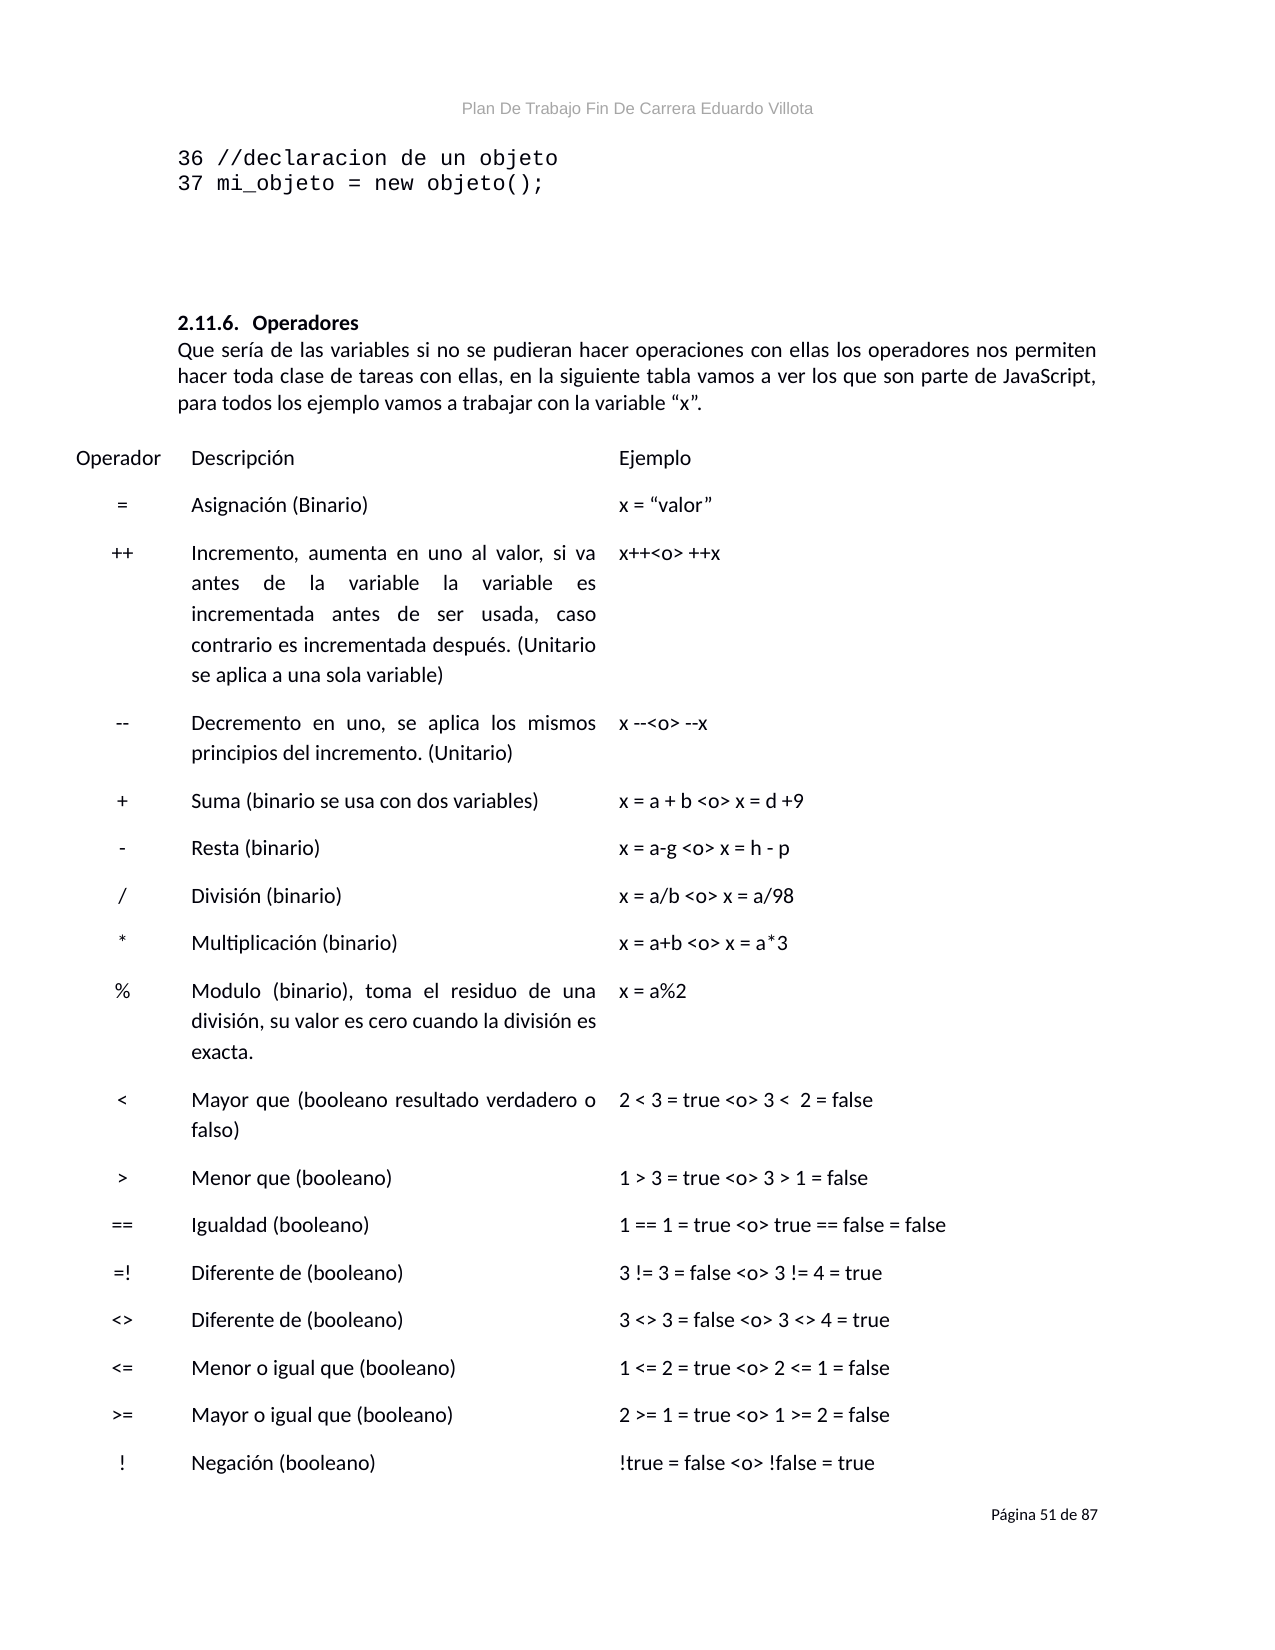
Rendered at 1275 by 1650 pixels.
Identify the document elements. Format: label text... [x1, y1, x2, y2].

table_cell x = a+b <o> x = a*3 [608, 930, 1002, 977]
table_cell Asignación (Binario) [180, 491, 608, 539]
table_cell Igualdad (booleano) [180, 1211, 608, 1259]
table_cell -- [65, 709, 180, 787]
table_cell % [65, 977, 180, 1086]
table_cell Diferente de (booleano) [180, 1306, 608, 1354]
table_cell División (binario) [180, 882, 608, 929]
table_cell Negación (booleano) [180, 1449, 608, 1496]
table_cell Multiplicación (binario) [180, 930, 608, 977]
table_cell < [65, 1086, 180, 1164]
table_cell Mayor o igual que (booleano) [180, 1401, 608, 1449]
table_cell x = a%2 [608, 977, 1002, 1086]
table_cell !true = false <o> !false = true [608, 1449, 1002, 1496]
table_header Descripción [180, 444, 608, 491]
table_cell 2 < 3 = true <o> 3 < 2 = false [608, 1086, 1002, 1164]
table_cell x --<o> --x [608, 709, 1002, 787]
table_cell Decremento en uno, se aplica los mismos principios del incremento. (Unitario) [180, 709, 608, 787]
table_cell x = a + b <o> x = d +9 [608, 787, 1002, 834]
table_cell Resta (binario) [180, 835, 608, 882]
table_cell ++ [65, 539, 180, 709]
table_cell - [65, 835, 180, 882]
table_cell Incremento, aumenta en uno al valor, si va antes de la variable la variable es incrementada antes de ser usada, caso contrario es incrementada después. (Unitario se aplica a una sola variable) [180, 539, 608, 709]
table_cell x = a-g <o> x = h - p [608, 835, 1002, 882]
table_cell x = a/b <o> x = a/98 [608, 882, 1002, 929]
table_cell == [65, 1211, 180, 1259]
table_cell / [65, 882, 180, 929]
table_cell x++<o> ++x [608, 539, 1002, 709]
table_cell 1 == 1 = true <o> true == false = false [608, 1211, 1002, 1259]
text 37 mi_objeto = new objeto(); [177, 172, 1098, 197]
table_cell x = “valor” [608, 491, 1002, 539]
table_cell 3 != 3 = false <o> 3 != 4 = true [608, 1259, 1002, 1306]
table_header Ejemplo [608, 444, 1002, 491]
table_cell Modulo (binario), toma el residuo de una división, su valor es cero cuando la división es exacta. [180, 977, 608, 1086]
table_cell Diferente de (booleano) [180, 1259, 608, 1306]
table_cell <> [65, 1306, 180, 1354]
table_cell = [65, 491, 180, 539]
table_cell Suma (binario se usa con dos variables) [180, 787, 608, 834]
table_cell * [65, 930, 180, 977]
table_cell =! [65, 1259, 180, 1306]
table_cell Menor que (booleano) [180, 1164, 608, 1211]
table_cell ! [65, 1449, 180, 1496]
text Que sería de las variables si no se pudieran hacer operaciones con ellas los operadores nos permiten hacer toda clase de tareas con ellas, en la siguiente tabla vamos a ver los que son parte de JavaScript, para todos los ejemplo vamos a trabajar con la variable “x”. [177, 336, 1098, 416]
table_cell + [65, 787, 180, 834]
table_cell > [65, 1164, 180, 1211]
table_cell >= [65, 1401, 180, 1449]
table_cell 2 >= 1 = true <o> 1 >= 2 = false [608, 1401, 1002, 1449]
table_cell 1 <= 2 = true <o> 2 <= 1 = false [608, 1354, 1002, 1401]
table_cell Mayor que (booleano resultado verdadero o falso) [180, 1086, 608, 1164]
table_cell 3 <> 3 = false <o> 3 <> 4 = true [608, 1306, 1002, 1354]
text 2.11.6. Operadores [177, 309, 1098, 336]
table_cell 1 > 3 = true <o> 3 > 1 = false [608, 1164, 1002, 1211]
table_cell Menor o igual que (booleano) [180, 1354, 608, 1401]
table_header Operador [65, 444, 180, 491]
text 36 //declaracion de un objeto [177, 148, 1098, 172]
table_cell <= [65, 1354, 180, 1401]
